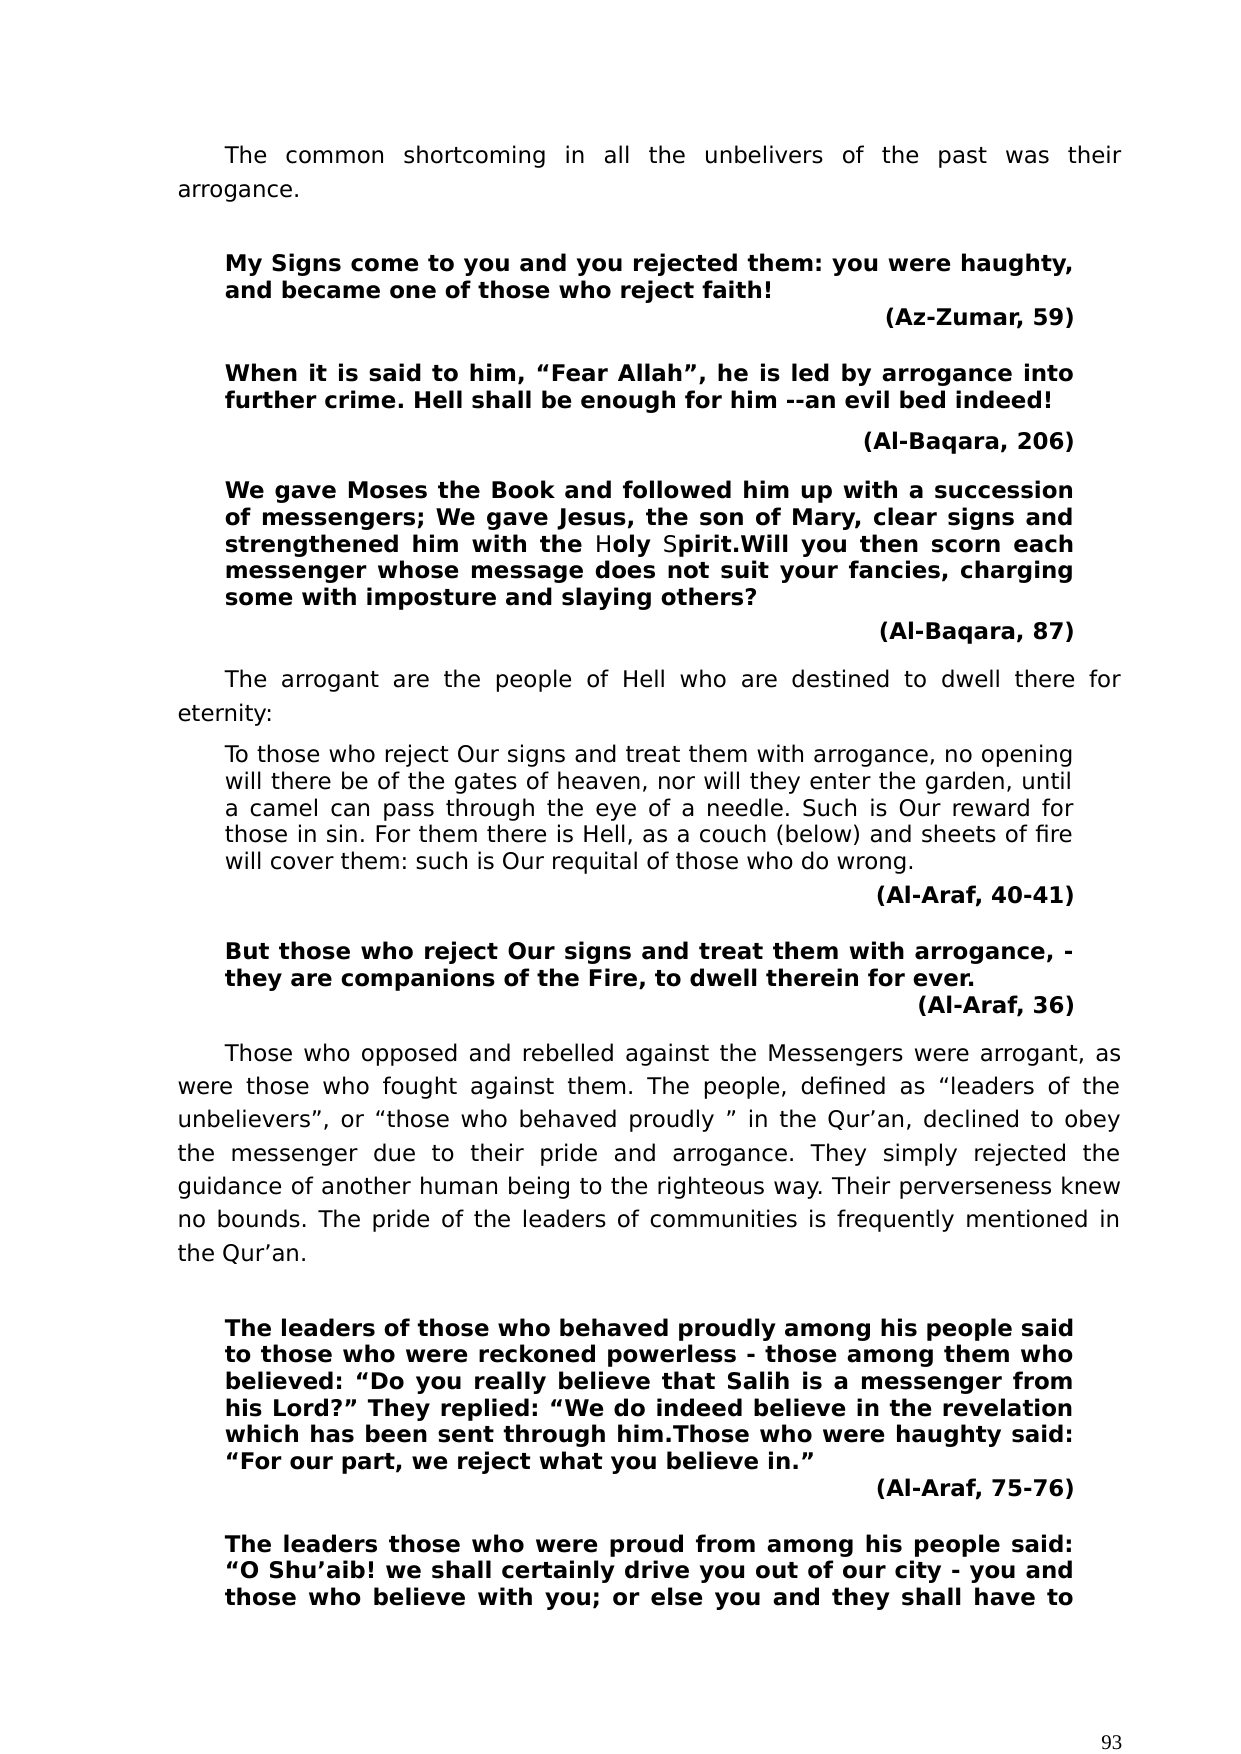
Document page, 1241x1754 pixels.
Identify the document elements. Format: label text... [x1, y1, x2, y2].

text Those who opposed and rebelled against the Messengers were arrogant, as were those who fought against them. The people, defined as “leaders of the unbelievers”, or “those who behaved proudly ” in the Qur’an, declined to obey the messenger due to their pride and arrogance. They simply rejected the guidance of another human being to the righteous way. Their perverseness knew no bounds. The pride of the leaders of communities is frequently mentioned in the Qur’an. [177, 1033, 1122, 1267]
text We gave Moses the Book and followed him up with a succession of messengers; We gave Jesus, the son of Mary, clear signs and strengthened him with the holy spirit.Will you then scorn each messenger whose message does not suit your fancies, charging some with imposture and slaying others? [224, 477, 1075, 611]
text The leaders of those who behaved proudly among his people said to those who were reckoned powerless - those among them who believed: “Do you really believe that Salih is a messenger from his Lord?” They replied: “We do indeed believe in the revelation which has been sent through him.Those who were haughty said: “For our part, we reject what you believe in.” [224, 1315, 1075, 1475]
text (Al-Baqara, 87) [224, 618, 1075, 645]
text When it is said to him, “Fear Allah”, he is led by arrogance into further crime. Hell shall be enough for him --an evil bed indeed! [224, 360, 1075, 413]
text The common shortcoming in all the unbelivers of the past was their arrogance. [177, 136, 1122, 202]
text (Al-Araf, 36) [224, 992, 1075, 1018]
text My Signs come to you and you rejected them: you were haughty, and became one of those who reject faith! [224, 251, 1075, 304]
text (Al-Baqara, 206) [224, 428, 1075, 455]
text But those who reject Our signs and treat them with arrogance, - they are companions of the Fire, to dwell therein for ever. [224, 938, 1075, 992]
text (Al-Araf, 75-76) [224, 1475, 1075, 1501]
text (Az-Zumar, 59) [224, 304, 1075, 331]
text (Al-Araf, 40-41) [224, 882, 1075, 909]
text The arrogant are the people of Hell who are destined to dwell there for eternity: [177, 660, 1122, 726]
text The leaders those who were proud from among his people said: “O Shu’aib! we shall certainly drive you out of our city - you and those who believe with you; or else you and they shall have to [224, 1531, 1075, 1611]
text To those who reject Our signs and treat them with arrogance, no opening will there be of the gates of heaven, nor will they enter the garden, until a camel can pass through the eye of a needle. Such is Our reward for those in sin. For them there is Hell, as a couch (below) and sheets of fire will cover them: such is Our requital of those who do wrong. [224, 741, 1075, 875]
